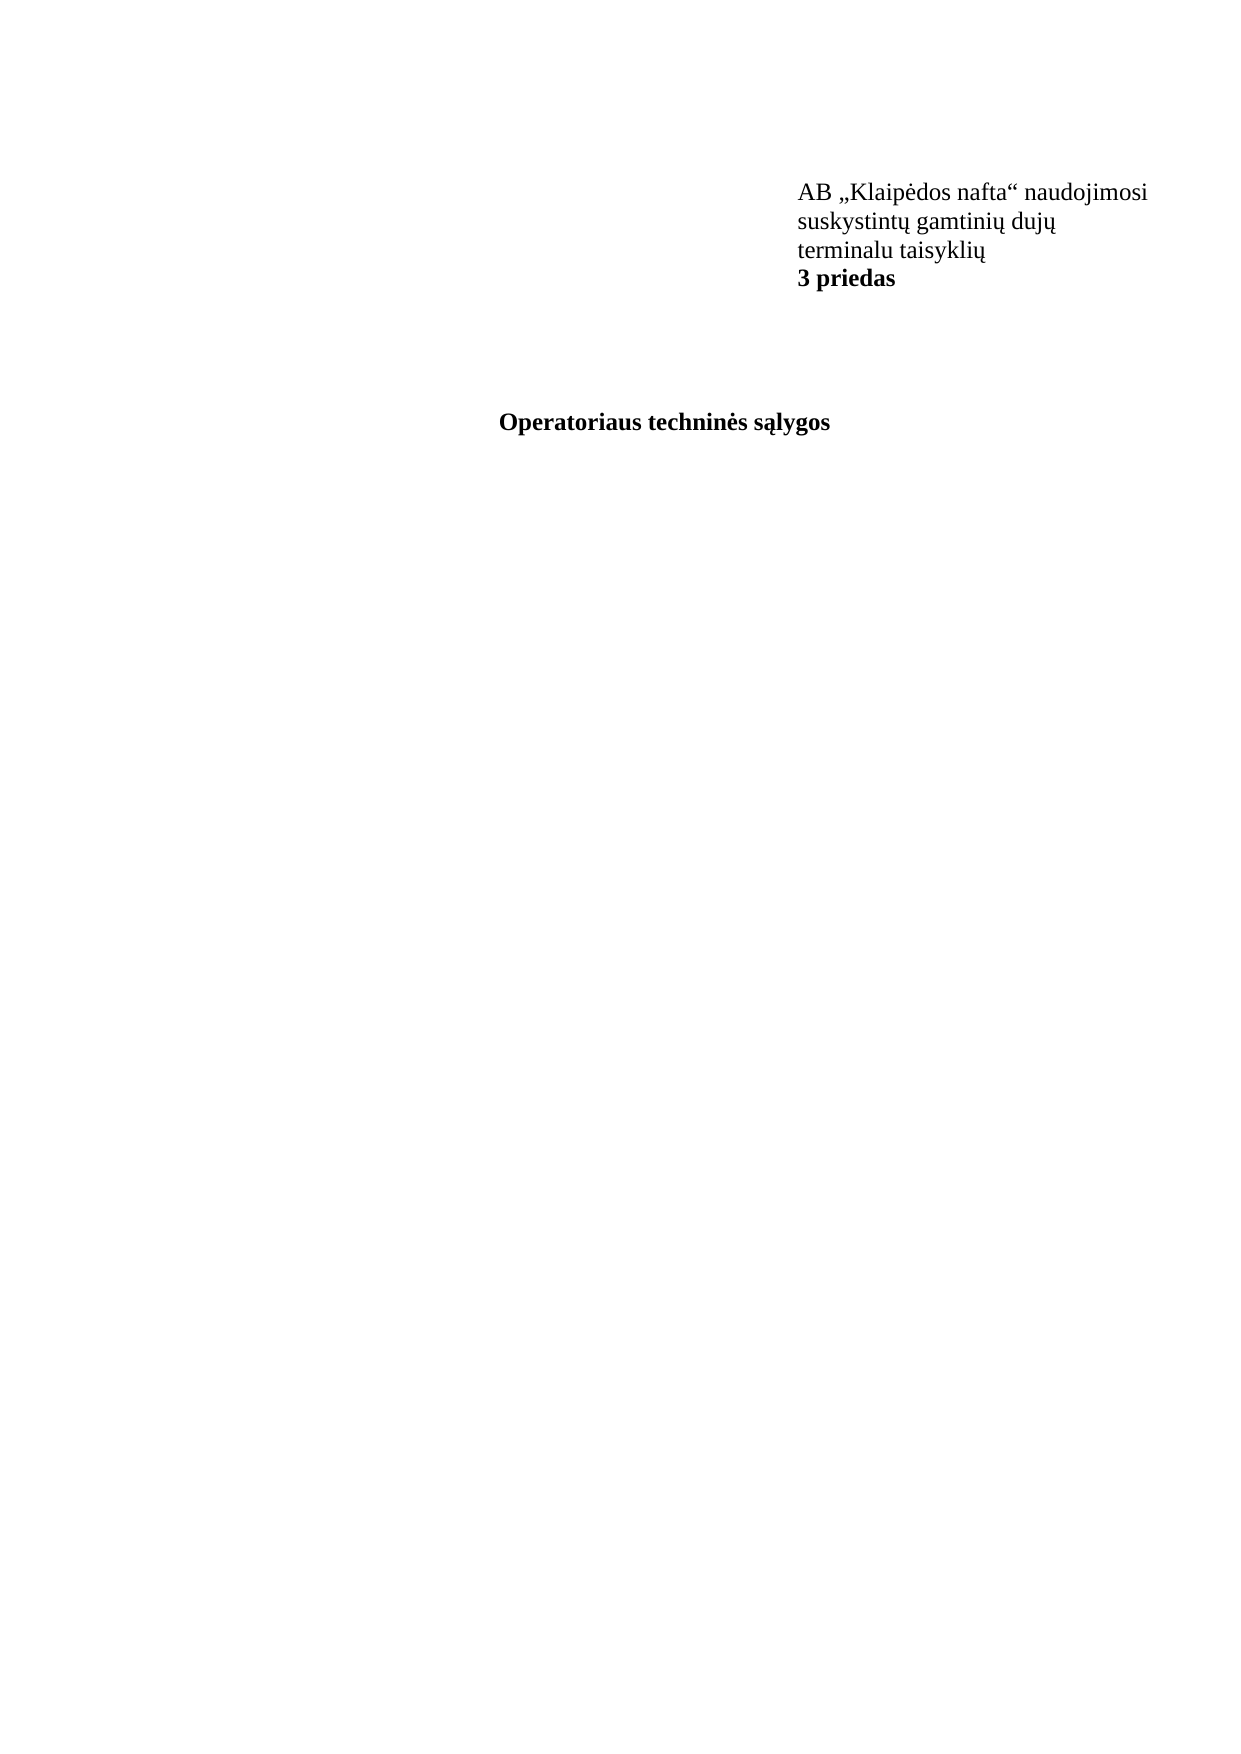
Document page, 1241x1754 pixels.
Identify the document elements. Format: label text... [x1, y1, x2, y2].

text AB „Klaipėdos nafta“ naudojimosi suskystintų gamtinių dujų [797, 177, 1181, 235]
text 3 priedas [797, 263, 1181, 292]
text Operatoriaus techninės sąlygos [148, 407, 1181, 436]
text terminalu taisyklių [797, 235, 1181, 263]
